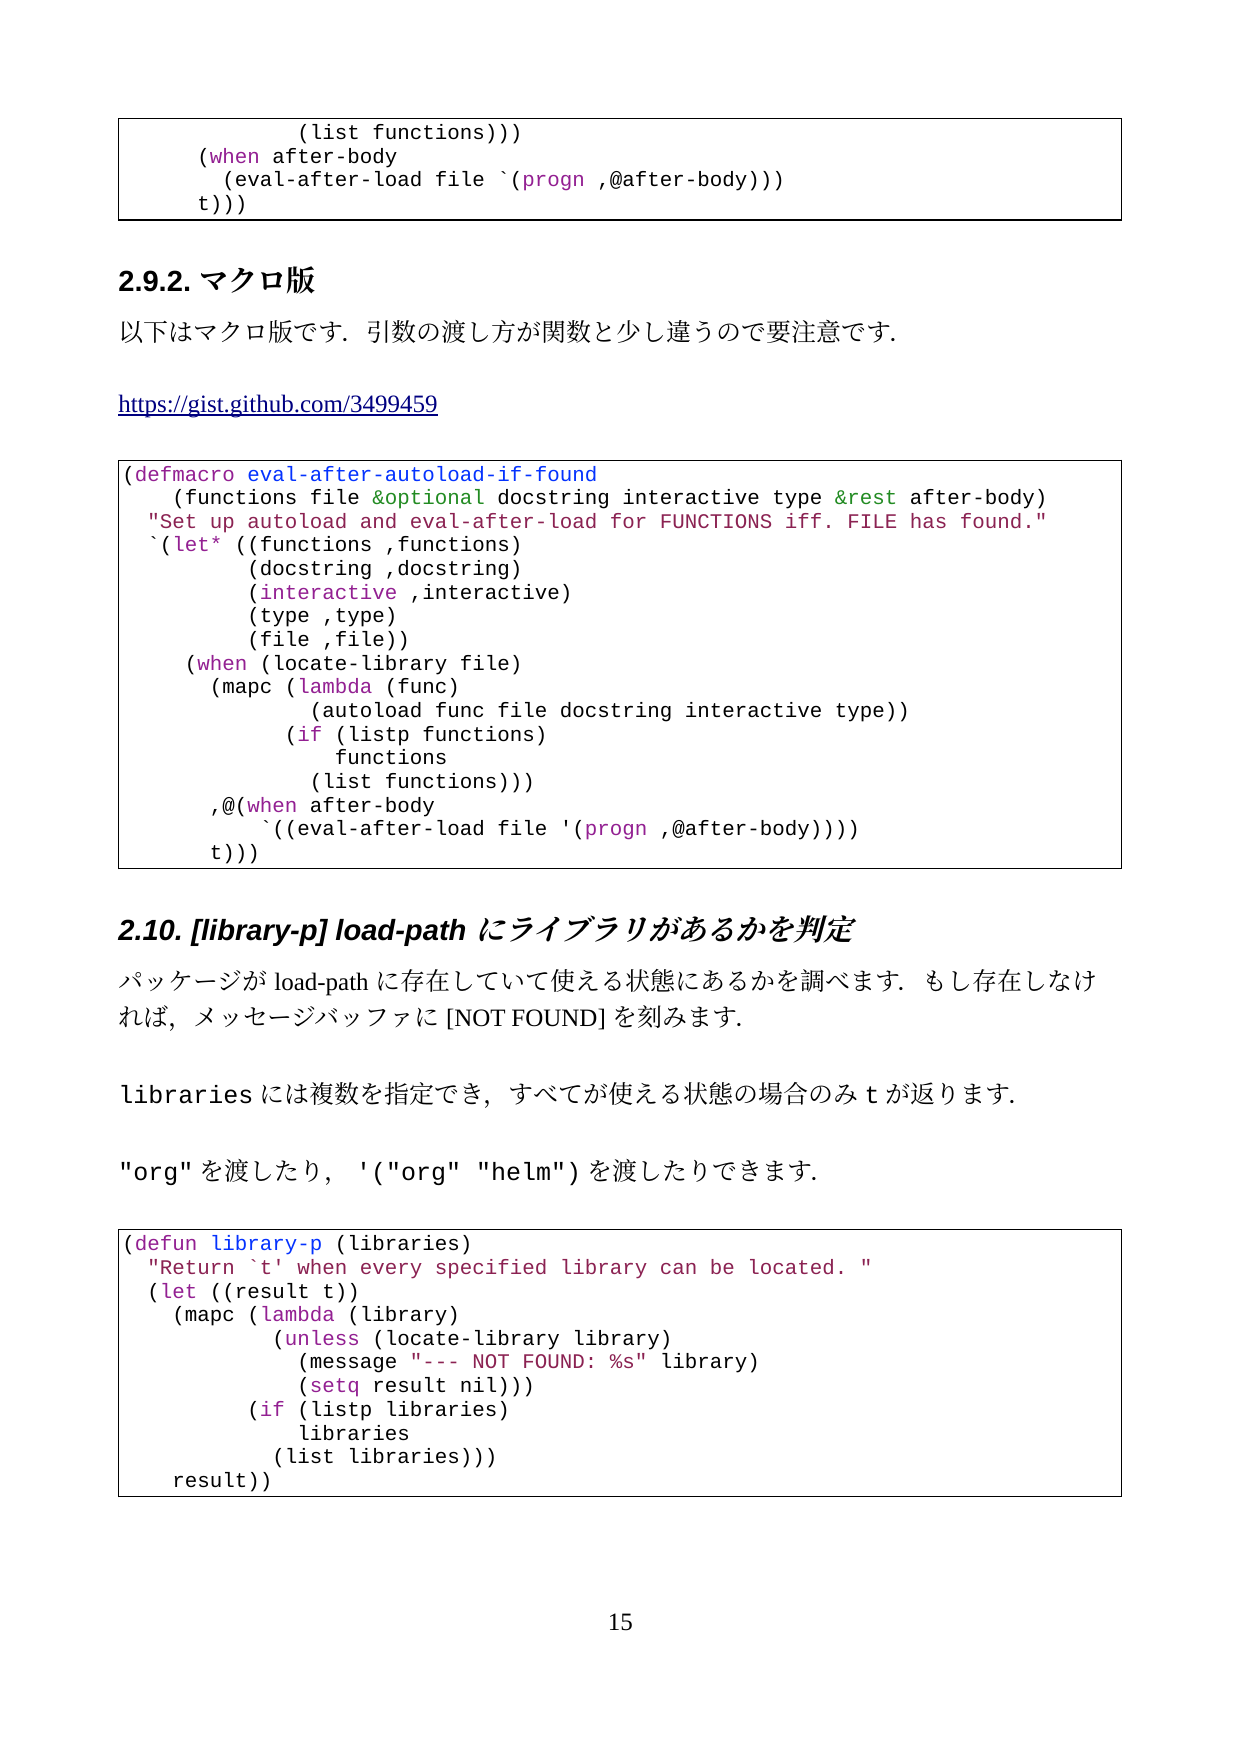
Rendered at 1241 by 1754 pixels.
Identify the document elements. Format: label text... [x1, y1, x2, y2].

text functions [119, 743, 1121, 767]
text (mapc (lambda (library) [119, 1300, 1121, 1324]
text (message "--- NOT FOUND: %s" library) [119, 1348, 1121, 1371]
text t))) [119, 189, 1121, 219]
text "Return `t' when every specified library can be located. " [119, 1253, 1121, 1277]
text (list functions))) [119, 119, 1121, 142]
text (unless (locate-library library) [119, 1324, 1121, 1348]
text result)) [119, 1466, 1121, 1496]
text (when (locate-library file) [119, 649, 1121, 672]
text (defmacro eval-after-autoload-if-found [119, 461, 1121, 483]
text (autoload func file docstring interactive type)) [119, 696, 1121, 720]
text t))) [119, 838, 1121, 868]
text (when after-body [119, 142, 1121, 165]
text (file ,file)) [119, 625, 1121, 649]
text libraries には複数を指定でき，すべてが使える状態の場合のみ t が返ります． [118, 1074, 1122, 1139]
text "Set up autoload and eval-after-load for FUNCTIONS iff. FILE has found." [119, 507, 1121, 531]
subtitle マクロ版 [118, 258, 1122, 300]
text ,@(when after-body [119, 791, 1121, 814]
text (interactive ,interactive) [119, 578, 1121, 601]
text (defun library-p (libraries) [119, 1230, 1121, 1253]
text `(let* ((functions ,functions) [119, 531, 1121, 554]
subtitle [library-p] load-path にライブラリがあるかを判定 [118, 907, 1122, 949]
text (type ,type) [119, 601, 1121, 625]
text (let ((result t)) [119, 1277, 1121, 1300]
text `((eval-after-load file '(progn ,@after-body)))) [119, 814, 1121, 838]
text パッケージが load-path に存在していて使える状態にあるかを調べます．もし存在しなければ，メッセージバッファに [NOT FOUND] を刻みます． [118, 961, 1122, 1062]
text (if (listp libraries) [119, 1395, 1121, 1418]
text https://gist.github.com/3499459 [118, 389, 1122, 447]
text libraries [119, 1418, 1121, 1442]
text (docstring ,docstring) [119, 554, 1121, 578]
text (setq result nil))) [119, 1371, 1121, 1395]
text (mapc (lambda (func) [119, 672, 1121, 696]
text (if (listp functions) [119, 720, 1121, 743]
text 以下はマクロ版です．引数の渡し方が関数と少し違うので要注意です． [118, 312, 1122, 377]
text (list functions))) [119, 767, 1121, 791]
text (list libraries))) [119, 1442, 1121, 1466]
text (functions file &optional docstring interactive type &rest after-body) [119, 483, 1121, 507]
text (eval-after-load file `(progn ,@after-body))) [119, 165, 1121, 189]
text "org" を渡したり， '("org" "helm") を渡したりできます． [118, 1152, 1122, 1217]
